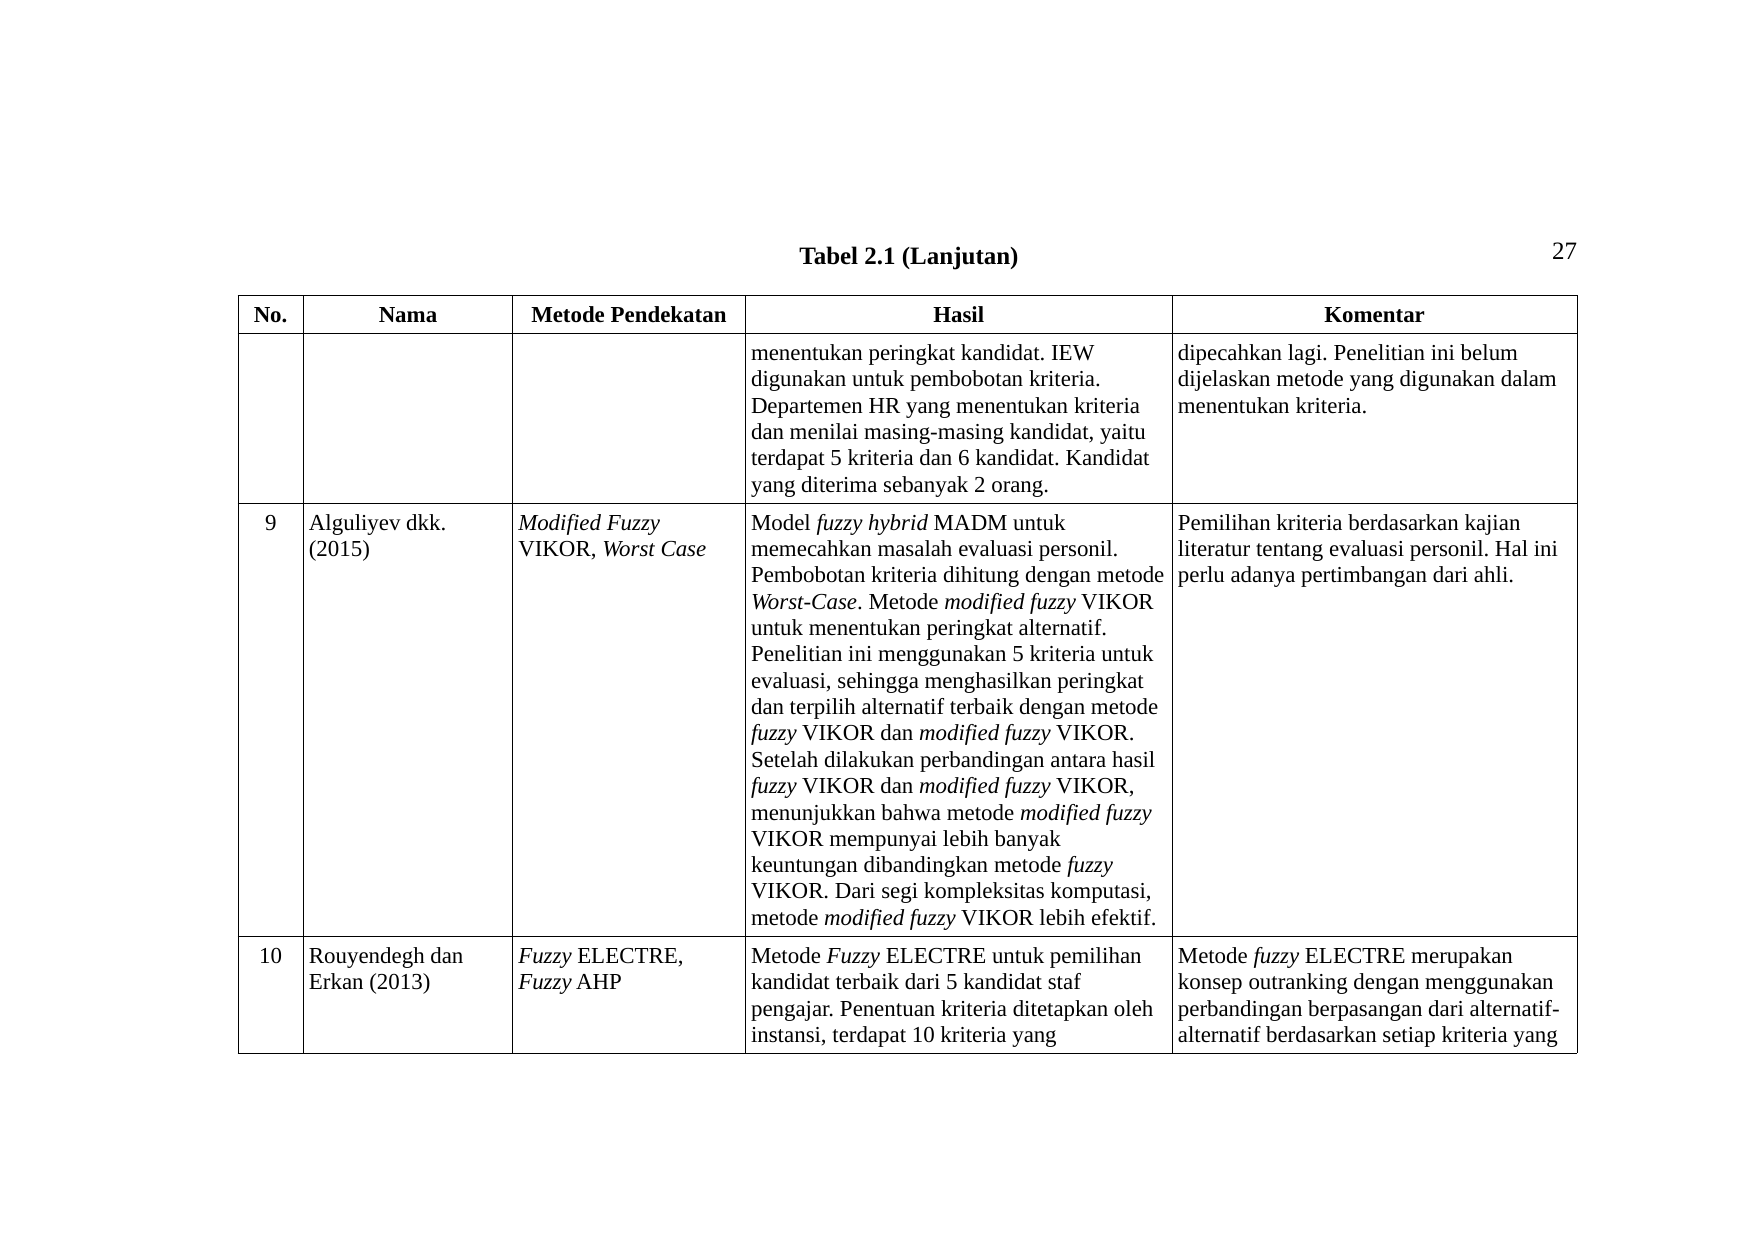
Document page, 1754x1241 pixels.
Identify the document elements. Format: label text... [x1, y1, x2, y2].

table_cell Pemilihan kriteria berdasarkan kajian literatur tentang evaluasi personil. Hal ini perlu adanya pertimbangan dari ahli. [1173, 504, 1577, 936]
text Tabel 2.1 (Lanjutan) [277, 241, 1541, 270]
table_header Metode Pendekatan [513, 296, 745, 333]
table_cell [304, 334, 512, 503]
table_cell 10 [239, 937, 303, 1053]
table_cell 9 [239, 504, 303, 936]
table_cell Metode Fuzzy ELECTRE untuk pemilihan kandidat terbaik dari 5 kandidat staf pengajar. Penentuan kriteria ditetapkan oleh instansi, terdapat 10 kriteria yang [746, 937, 1172, 1053]
table_cell Modified Fuzzy VIKOR, Worst Case [513, 504, 745, 936]
table_header Nama [304, 296, 512, 333]
table_header Hasil [746, 296, 1172, 333]
table_cell dipecahkan lagi. Penelitian ini belum dijelaskan metode yang digunakan dalam menentukan kriteria. [1173, 334, 1577, 503]
table_cell Fuzzy ELECTRE, Fuzzy AHP [513, 937, 745, 1053]
table_cell [513, 334, 745, 503]
table_header Komentar [1173, 296, 1577, 333]
table_cell Alguliyev dkk. (2015) [304, 504, 512, 936]
table_cell menentukan peringkat kandidat. IEW digunakan untuk pembobotan kriteria. Departemen HR yang menentukan kriteria dan menilai masing-masing kandidat, yaitu terdapat 5 kriteria dan 6 kandidat. Kandidat yang diterima sebanyak 2 orang. [746, 334, 1172, 503]
table_cell [239, 334, 303, 503]
table_cell Metode fuzzy ELECTRE merupakan konsep outranking dengan menggunakan perbandingan berpasangan dari alternatif-alternatif berdasarkan setiap kriteria yang [1173, 937, 1577, 1053]
table_header No. [239, 296, 303, 333]
table_cell Model fuzzy hybrid MADM untuk memecahkan masalah evaluasi personil. Pembobotan kriteria dihitung dengan metode Worst-Case. Metode modified fuzzy VIKOR untuk menentukan peringkat alternatif. Penelitian ini menggunakan 5 kriteria untuk evaluasi, sehingga menghasilkan peringkat dan terpilih alternatif terbaik dengan metode fuzzy VIKOR dan modified fuzzy VIKOR. Setelah dilakukan perbandingan antara hasil fuzzy VIKOR dan modified fuzzy VIKOR, menunjukkan bahwa metode modified fuzzy VIKOR mempunyai lebih banyak keuntungan dibandingkan metode fuzzy VIKOR. Dari segi kompleksitas komputasi, metode modified fuzzy VIKOR lebih efektif. [746, 504, 1172, 936]
table_cell Rouyendegh dan Erkan (2013) [304, 937, 512, 1053]
